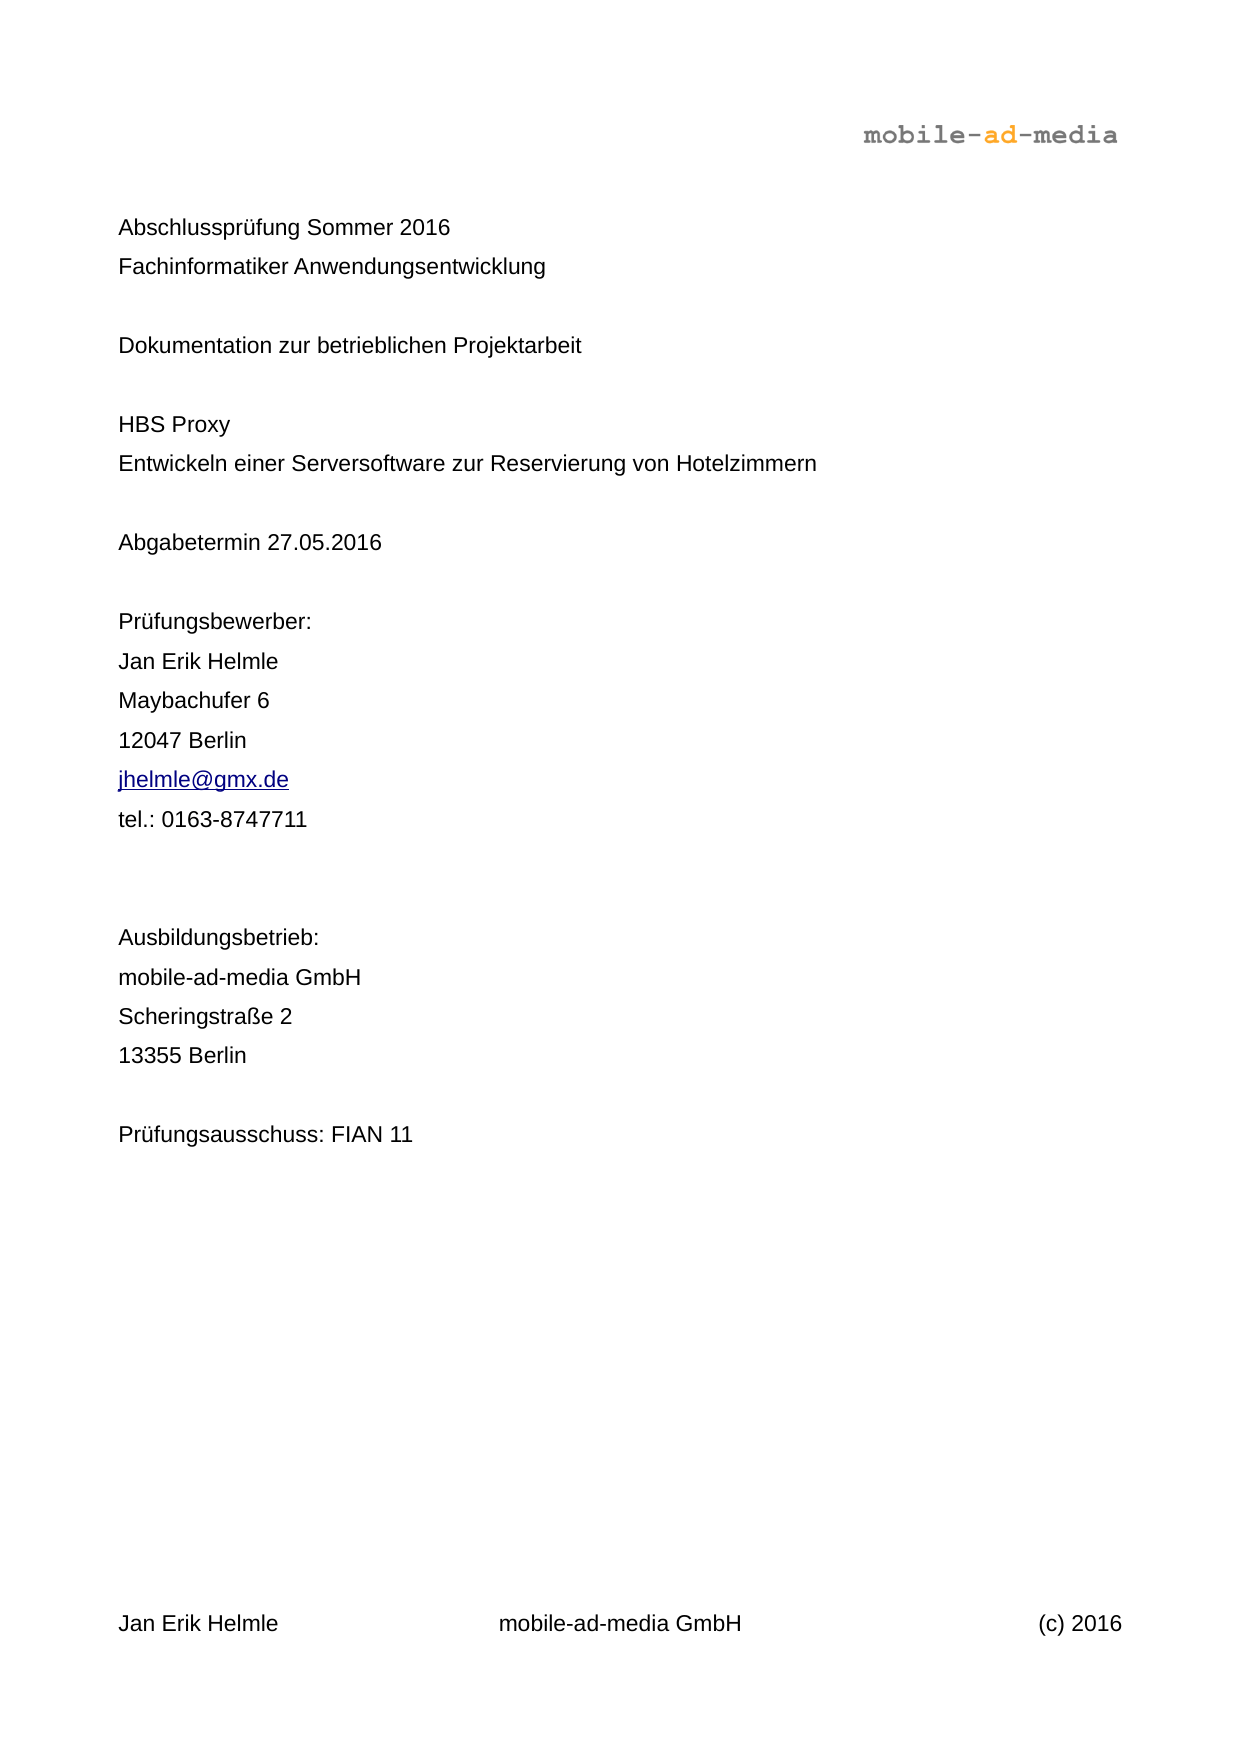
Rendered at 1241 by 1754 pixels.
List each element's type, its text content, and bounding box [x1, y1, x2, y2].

text Abschlussprüfung Sommer 2016 [118, 213, 1122, 240]
text HBS Proxy [118, 411, 1122, 437]
text Jan Erik Helmle [118, 648, 1122, 674]
text Prüfungsausschuss: FIAN 11 [118, 1121, 1122, 1148]
text Prüfungsbewerber: [118, 608, 1122, 634]
text tel.: 0163-8747711 [118, 806, 1122, 832]
text Abgabetermin 27.05.2016 [118, 529, 1122, 556]
text 12047 Berlin [118, 727, 1122, 753]
text Entwickeln einer Serversoftware zur Reservierung von Hotelzimmern [118, 450, 1122, 477]
text 13355 Berlin [118, 1042, 1122, 1069]
text jhelmle@gmx.de [118, 766, 1122, 792]
text Maybachufer 6 [118, 687, 1122, 713]
picture [863, 118, 1118, 150]
text Fachinformatiker Anwendungsentwicklung [118, 253, 1122, 279]
text Scheringstraße 2 [118, 1003, 1122, 1029]
text Ausbildungsbetrieb: [118, 924, 1122, 950]
text Dokumentation zur betrieblichen Projektarbeit [118, 332, 1122, 358]
text mobile-ad-media GmbH [118, 963, 1122, 990]
